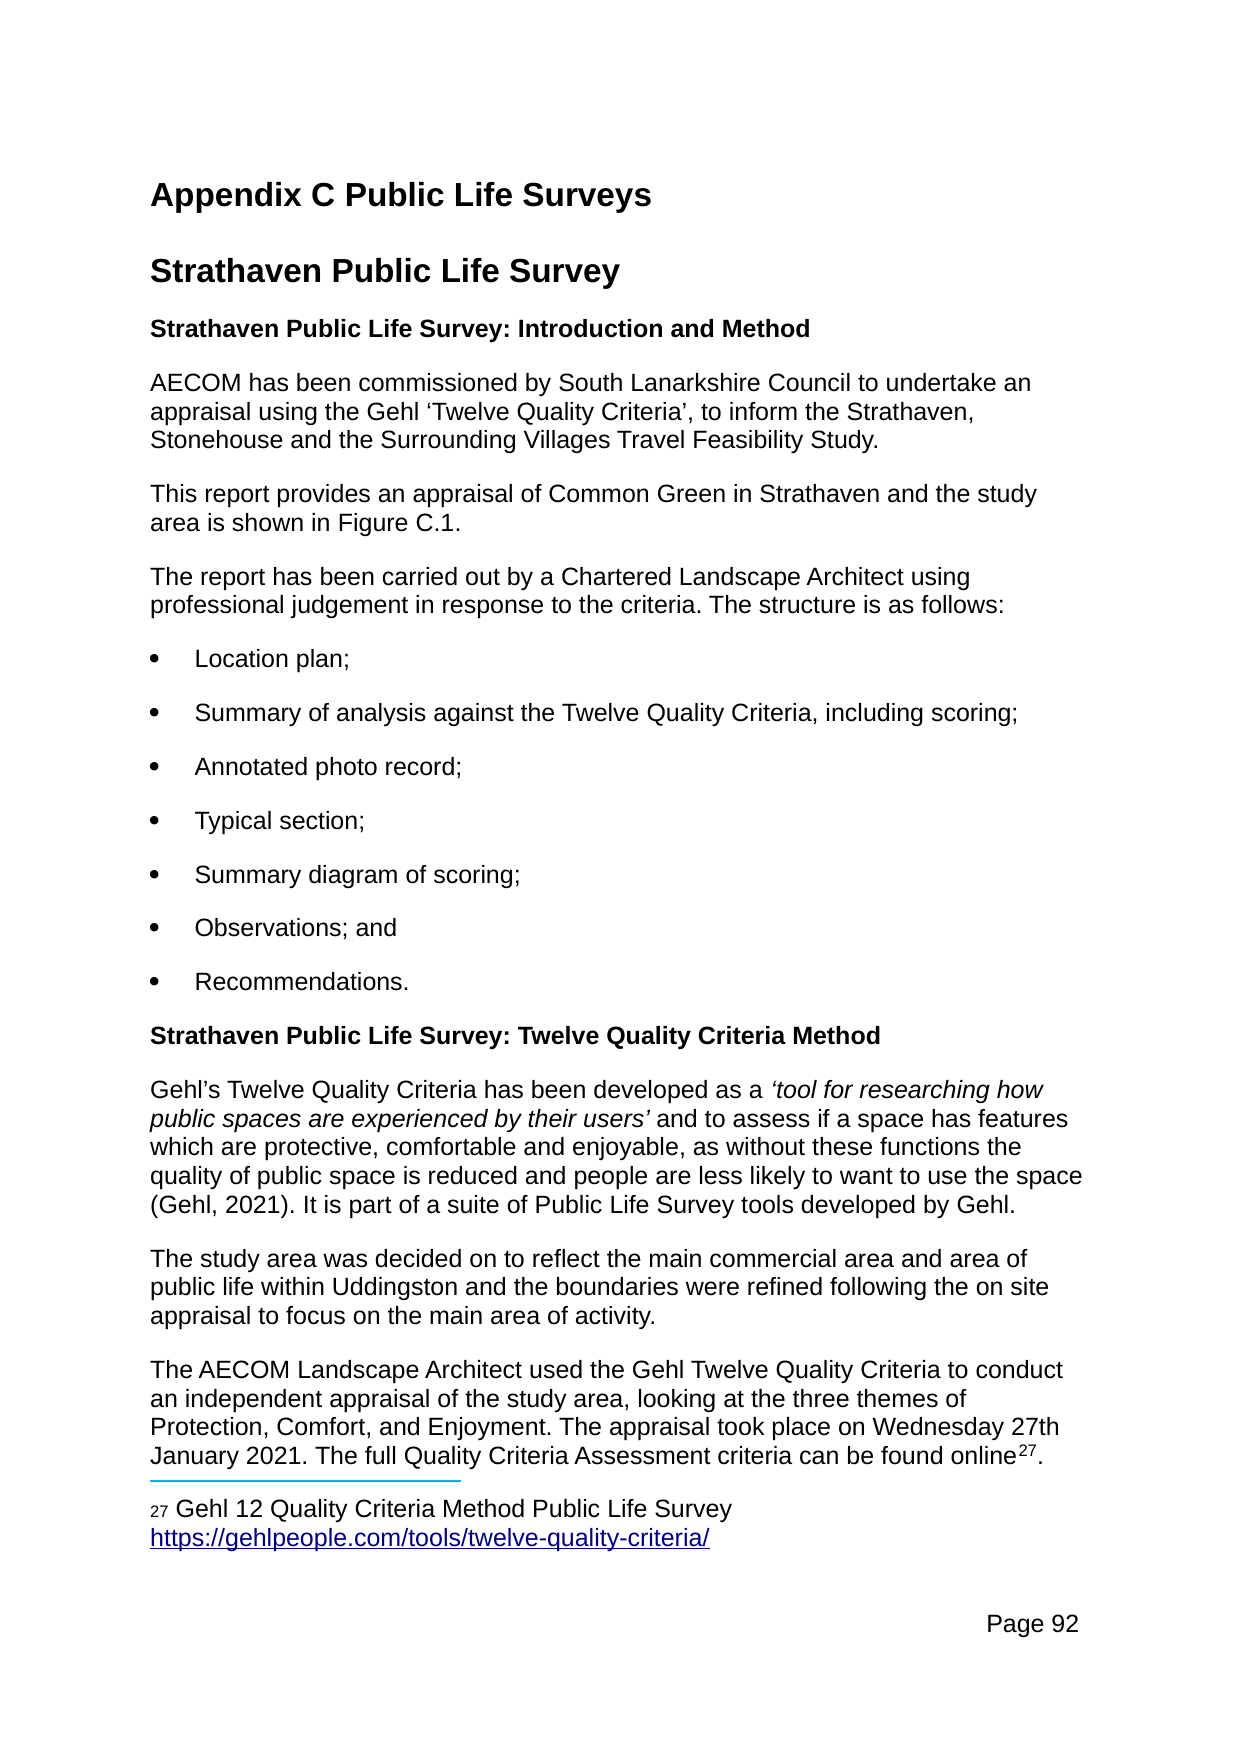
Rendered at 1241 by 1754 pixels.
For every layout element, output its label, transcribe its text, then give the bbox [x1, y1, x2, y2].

subtitle Strathaven Public Life Survey [150, 251, 1090, 289]
text The study area was decided on to reflect the main commercial area and area of public life within Uddingston and the boundaries were refined following the on site appraisal to focus on the main area of activity. [150, 1244, 1090, 1330]
text The AECOM Landscape Architect used the Gehl Twelve Quality Criteria to conduct an independent appraisal of the study area, looking at the three themes of Protection, Comfort, and Enjoyment. The appraisal took place on Wednesday 27th January 2021. The full Quality Criteria Assessment criteria can be found online. [150, 1355, 1090, 1470]
list Summary of analysis against the Twelve Quality Criteria, including scoring; [150, 698, 1090, 727]
text The report has been carried out by a Chartered Landscape Architect using professional judgement in response to the criteria. The structure is as follows: [150, 562, 1090, 619]
list Summary diagram of scoring; [150, 859, 1090, 888]
text Gehl 12 Quality Criteria Method Public Life Survey https://gehlpeople.com/tools/twelve-quality-criteria/ [150, 1494, 1090, 1551]
list Recommendations. [150, 967, 1090, 996]
text Gehl’s Twelve Quality Criteria has been developed as a ‘tool for researching how public spaces are experienced by their users’ and to assess if a space has features which are protective, comfortable and enjoyable, as without these functions the quality of public space is reduced and people are less likely to want to use the space (Gehl, 2021). It is part of a suite of Public Life Survey tools developed by Gehl. [150, 1075, 1090, 1219]
text AECOM has been commissioned by South Lanarkshire Council to undertake an appraisal using the Gehl ‘Twelve Quality Criteria’, to inform the Strathaven, Stonehouse and the Surrounding Villages Travel Feasibility Study. [150, 368, 1090, 454]
subtitle Strathaven Public Life Survey: Twelve Quality Criteria Method [150, 1021, 1090, 1050]
list Observations; and [150, 913, 1090, 942]
text This report provides an appraisal of Common Green in Strathaven and the study area is shown in Figure C.1. [150, 479, 1090, 537]
list Location plan; [150, 644, 1090, 673]
list Typical section; [150, 806, 1090, 834]
list Annotated photo record; [150, 752, 1090, 781]
list Public Life Surveys [150, 175, 1090, 213]
subtitle Strathaven Public Life Survey: Introduction and Method [150, 314, 1090, 343]
